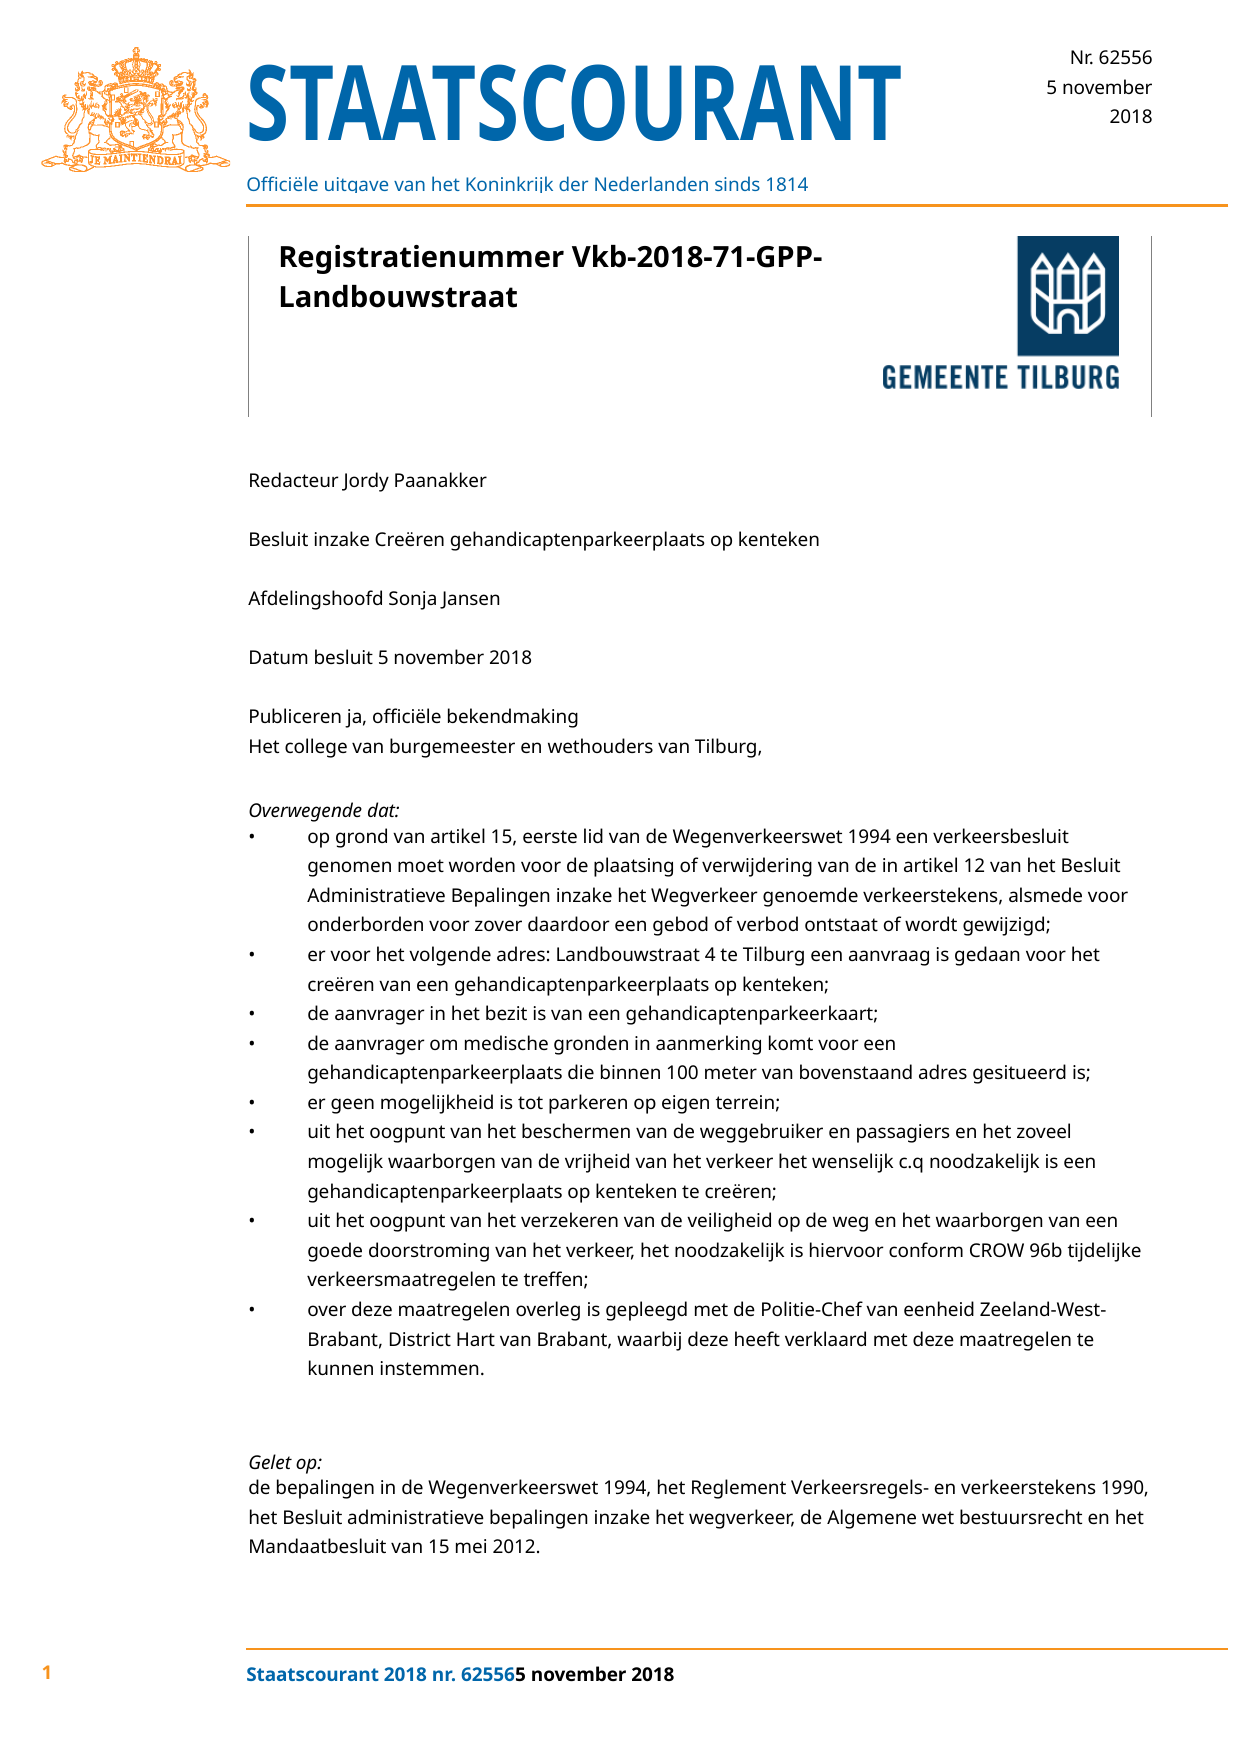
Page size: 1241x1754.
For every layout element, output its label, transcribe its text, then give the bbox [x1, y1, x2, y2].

text de bepalingen in de Wegenverkeerswet 1994, het Reglement Verkeersregels- en verkeerstekens 1990, het Besluit administratieve bepalingen inzake het wegverkeer, de Algemene wet bestuursrecht en het Mandaatbesluit van 15 mei 2012. [248, 1474, 1152, 1559]
text Datum besluit 5 november 2018 [248, 644, 1152, 670]
text Gelet op: [248, 1449, 1152, 1474]
text Besluit inzake Creëren gehandicaptenparkeerplaats op kenteken [248, 526, 1152, 552]
list uit het oogpunt van het beschermen van de weggebruiker en passagiers en het zoveel mogelijk waarborgen van de vrijheid van het verkeer het wenselijk c.q noodzakelijk is een gehandicaptenparkeerplaats op kenteken te creëren; [248, 1119, 1152, 1203]
text Het college van burgemeester en wethouders van Tilburg, [248, 733, 1152, 759]
text Redacteur Jordy Paanakker [248, 467, 1152, 493]
list er voor het volgende adres: Landbouwstraat 4 te Tilburg een aanvraag is gedaan voor het creëren van een gehandicaptenparkeerplaats op kenteken; [248, 941, 1152, 996]
list de aanvrager om medische gronden in aanmerking komt voor een gehandicaptenparkeerplaats die binnen 100 meter van bovenstaand adres gesitueerd is; [248, 1030, 1152, 1085]
text Publiceren ja, officiële bekendmaking [248, 703, 1152, 729]
text Afdelingshoofd Sonja Jansen [248, 585, 1152, 611]
list de aanvrager in het bezit is van een gehandicaptenparkeerkaart; [248, 1000, 1152, 1026]
list uit het oogpunt van het verzekeren van de veiligheid op de weg en het waarborgen van een goede doorstroming van het verkeer, het noodzakelijk is hiervoor conform CROW 96b tijdelijke verkeersmaatregelen te treffen; [248, 1207, 1152, 1292]
picture [41, 47, 231, 172]
table_header Registratienummer Vkb-2018-71-GPP-Landbouwstraat [249, 236, 850, 417]
list op grond van artikel 15, eerste lid van de Wegenverkeerswet 1994 een verkeersbesluit genomen moet worden voor de plaatsing of verwijdering van de in artikel 12 van het Besluit Administratieve Bepalingen inzake het Wegverkeer genoemde verkeerstekens, alsmede voor onderborden voor zover daardoor een gebod of verbod ontstaat of wordt gewijzigd; [248, 823, 1152, 937]
picture [882, 236, 1119, 391]
list er geen mogelijkheid is tot parkeren op eigen terrein; [248, 1089, 1152, 1115]
table_header [850, 236, 1151, 417]
text Overwegende dat: [248, 797, 1152, 823]
list over deze maatregelen overleg is gepleegd met de Politie-Chef van eenheid Zeeland-West-Brabant, District Hart van Brabant, waarbij deze heeft verklaard met deze maatregelen te kunnen instemmen. [248, 1296, 1152, 1381]
